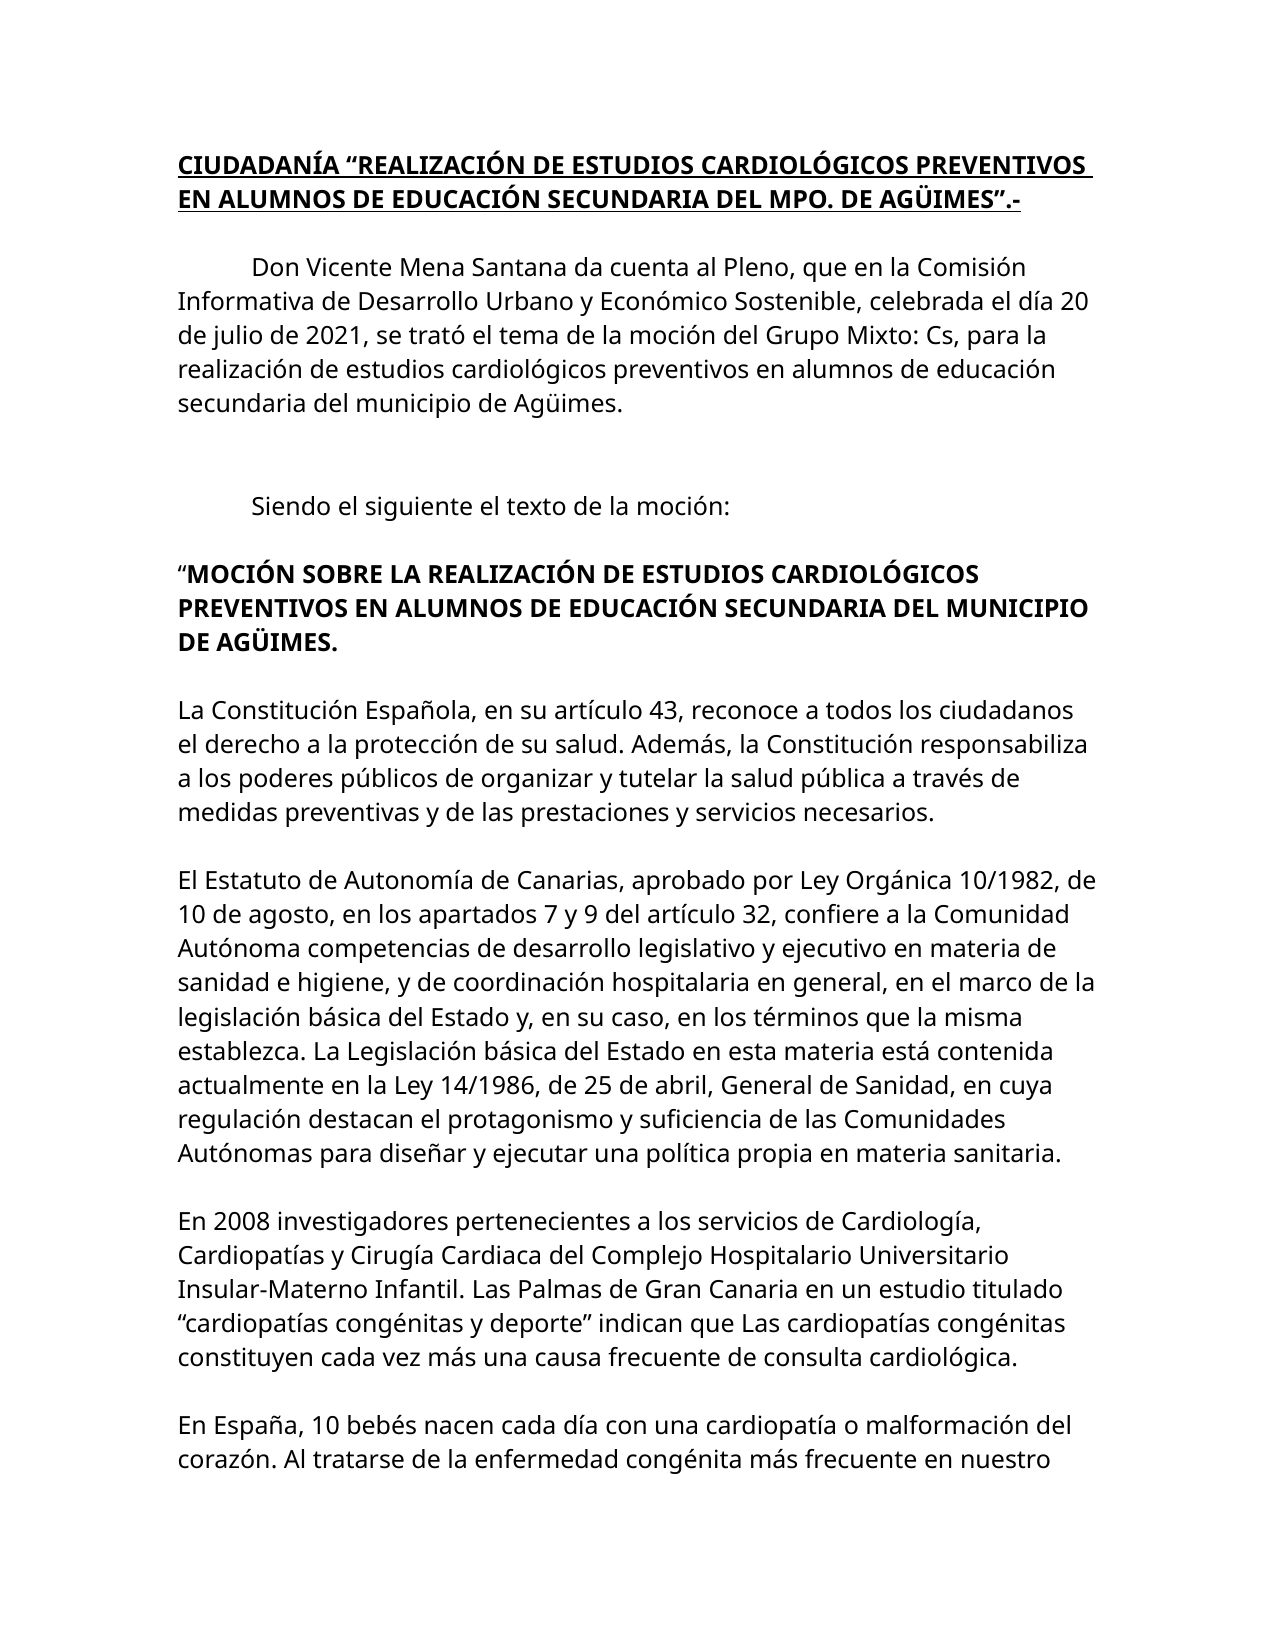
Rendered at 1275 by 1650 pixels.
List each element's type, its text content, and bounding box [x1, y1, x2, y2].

text Don Vicente Mena Santana da cuenta al Pleno, que en la Comisión Informativa de Desarrollo Urbano y Económico Sostenible, celebrada el día 20 de julio de 2021, se trató el tema de la moción del Grupo Mixto: Cs, para la realización de estudios cardiológicos preventivos en alumnos de educación secundaria del municipio de Agüimes. [177, 250, 1098, 420]
text En España, 10 bebés nacen cada día con una cardiopatía o malformación del corazón. Al tratarse de la enfermedad congénita más frecuente en nuestro [177, 1408, 1098, 1476]
text En 2008 investigadores pertenecientes a los servicios de Cardiología, Cardiopatías y Cirugía Cardiaca del Complejo Hospitalario Universitario Insular-Materno Infantil. Las Palmas de Gran Canaria en un estudio titulado “cardiopatías congénitas y deporte” indican que Las cardiopatías congénitas constituyen cada vez más una causa frecuente de consulta cardiológica. [177, 1203, 1098, 1374]
text La Constitución Española, en su artículo 43, reconoce a todos los ciudadanos el derecho a la protección de su salud. Además, la Constitución responsabiliza a los poderes públicos de organizar y tutelar la salud pública a través de medidas preventivas y de las prestaciones y servicios necesarios. [177, 693, 1098, 829]
text CIUDADANÍA “REALIZACIÓN DE ESTUDIOS CARDIOLÓGICOS PREVENTIVOS EN ALUMNOS DE EDUCACIÓN SECUNDARIA DEL MPO. DE AGÜIMES”.- [177, 148, 1098, 216]
text “MOCIÓN SOBRE LA REALIZACIÓN DE ESTUDIOS CARDIOLÓGICOS PREVENTIVOS EN ALUMNOS DE EDUCACIÓN SECUNDARIA DEL MUNICIPIO DE AGÜIMES. [177, 556, 1098, 658]
text Siendo el siguiente el texto de la moción: [177, 488, 1098, 522]
text El Estatuto de Autonomía de Canarias, aprobado por Ley Orgánica 10/1982, de 10 de agosto, en los apartados 7 y 9 del artículo 32, confiere a la Comunidad Autónoma competencias de desarrollo legislativo y ejecutivo en materia de sanidad e higiene, y de coordinación hospitalaria en general, en el marco de la legislación básica del Estado y, en su caso, en los términos que la misma establezca. La Legislación básica del Estado en esta materia está contenida actualmente en la Ley 14/1986, de 25 de abril, General de Sanidad, en cuya regulación destacan el protagonismo y suficiencia de las Comunidades Autónomas para diseñar y ejecutar una política propia en materia sanitaria. [177, 863, 1098, 1169]
